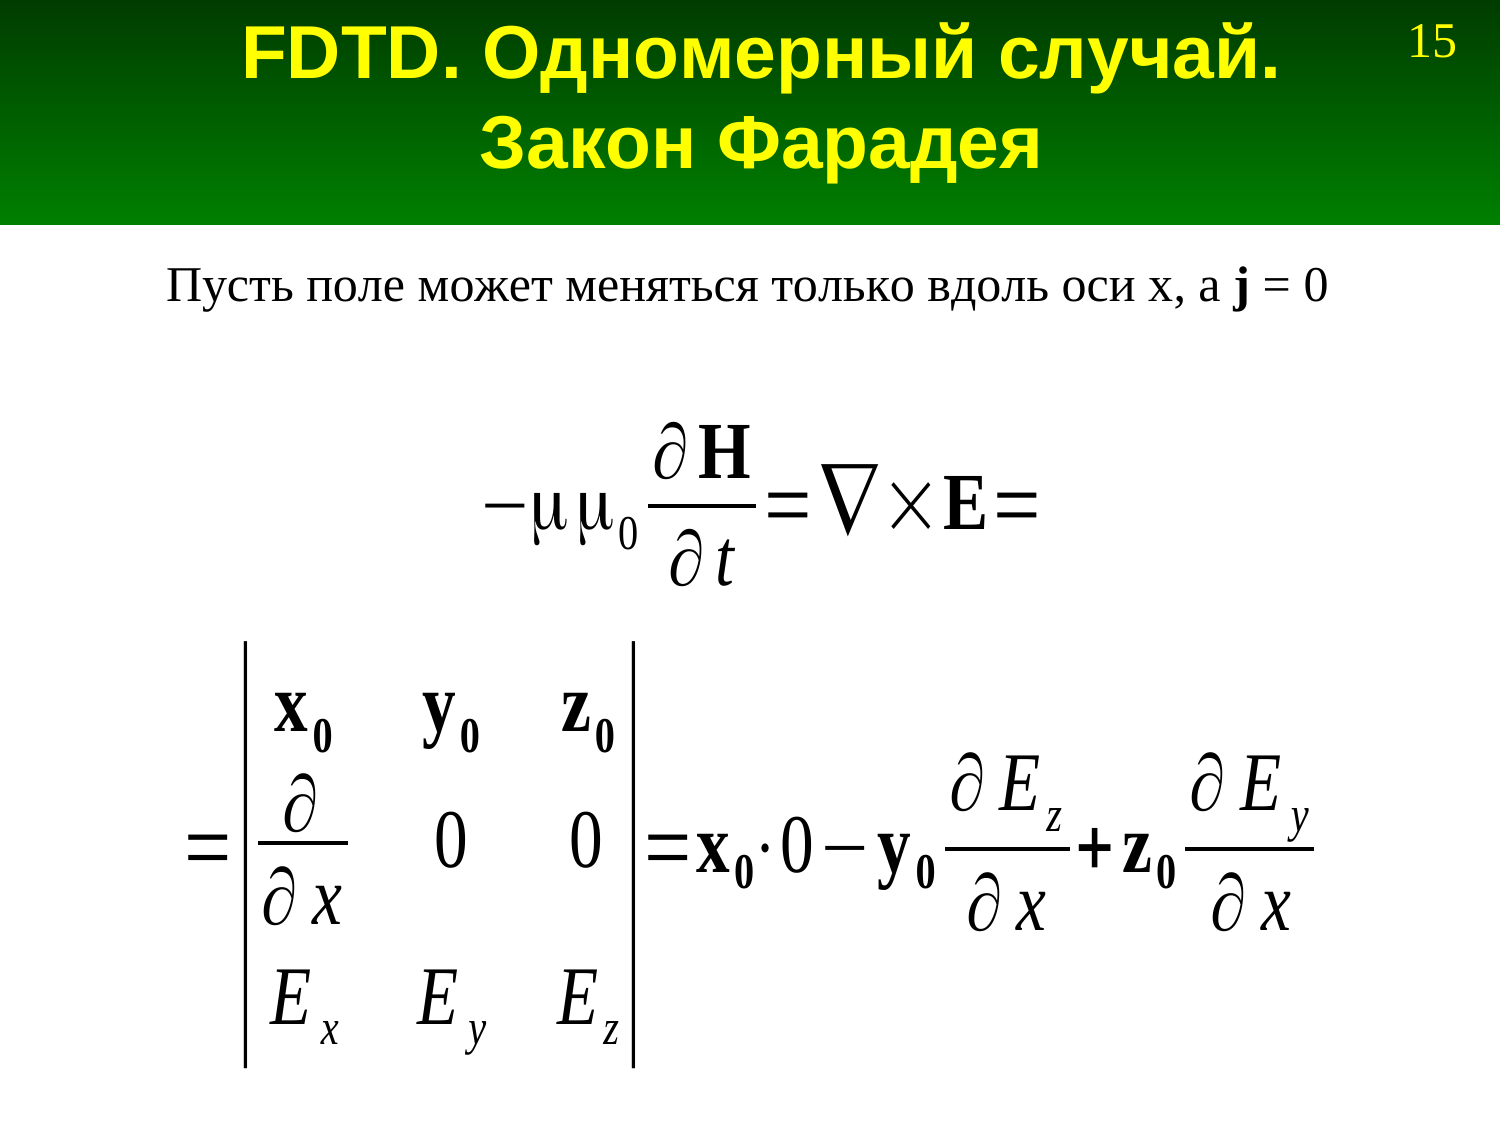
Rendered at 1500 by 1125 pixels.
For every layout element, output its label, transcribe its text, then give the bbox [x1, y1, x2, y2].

chart [461, 408, 1063, 602]
title FDTD. Одномерный случай. Закон Фарадея [123, 0, 1399, 192]
chart [164, 637, 1336, 1075]
text_box Пусть поле может меняться только вдоль оси x, а j = 0 [151, 243, 1349, 345]
